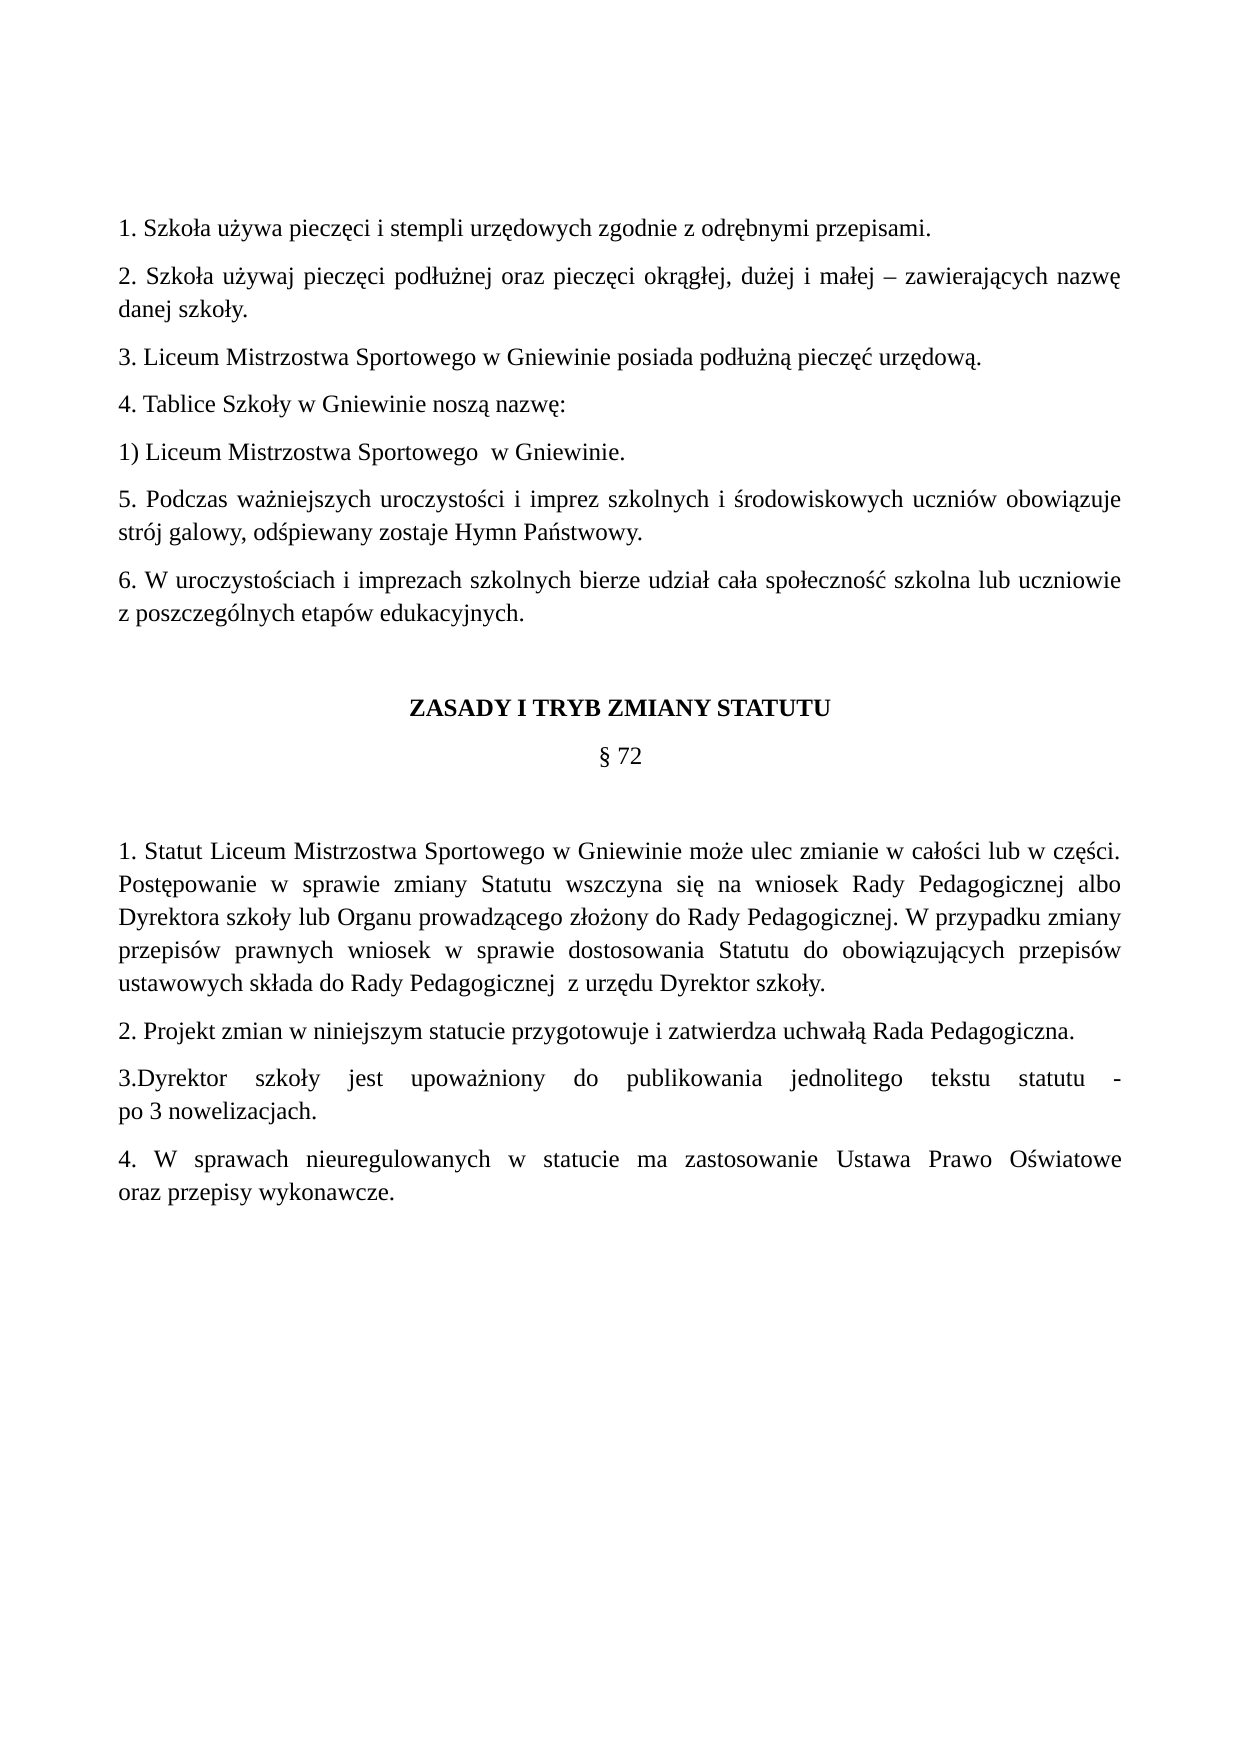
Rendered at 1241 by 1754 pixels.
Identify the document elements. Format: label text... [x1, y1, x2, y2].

text 1. Statut Liceum Mistrzostwa Sportowego w Gniewinie może ulec zmianie w całości lub w części. Postępowanie w sprawie zmiany Statutu wszczyna się na wniosek Rady Pedagogicznej albo Dyrektora szkoły lub Organu prowadzącego złożony do Rady Pedagogicznej. W przypadku zmiany przepisów prawnych wniosek w sprawie dostosowania Statutu do obowiązujących przepisów ustawowych składa do Rady Pedagogicznej z urzędu Dyrektor szkoły. [118, 836, 1122, 997]
text 2. Projekt zmian w niniejszym statucie przygotowuje i zatwierdza uchwałą Rada Pedagogiczna. [118, 1016, 1122, 1044]
text § 72 [118, 741, 1122, 769]
text 2. Szkoła używaj pieczęci podłużnej oraz pieczęci okrągłej, dużej i małej – zawierających nazwę danej szkoły. [118, 261, 1122, 323]
text 6. W uroczystościach i imprezach szkolnych bierze udział cała społeczność szkolna lub uczniowie z poszczególnych etapów edukacyjnych. [118, 565, 1122, 627]
text 1) Liceum Mistrzostwa Sportowego w Gniewinie. [118, 437, 1122, 466]
text 5. Podczas ważniejszych uroczystości i imprez szkolnych i środowiskowych uczniów obowiązuje strój galowy, odśpiewany zostaje Hymn Państwowy. [118, 484, 1122, 546]
text ZASADY I TRYB ZMIANY STATUTU [118, 693, 1122, 722]
text 3. Liceum Mistrzostwa Sportowego w Gniewinie posiada podłużną pieczęć urzędową. [118, 342, 1122, 370]
text 1. Szkoła używa pieczęci i stempli urzędowych zgodnie z odrębnymi przepisami. [118, 213, 1122, 242]
text 3.Dyrektor szkoły jest upoważniony do publikowania jednolitego tekstu statutu - po 3 nowelizacjach. [118, 1063, 1122, 1125]
text 4. Tablice Szkoły w Gniewinie noszą nazwę: [118, 389, 1122, 418]
text 4. W sprawach nieuregulowanych w statucie ma zastosowanie Ustawa Prawo Oświatowe oraz przepisy wykonawcze. [118, 1144, 1122, 1206]
